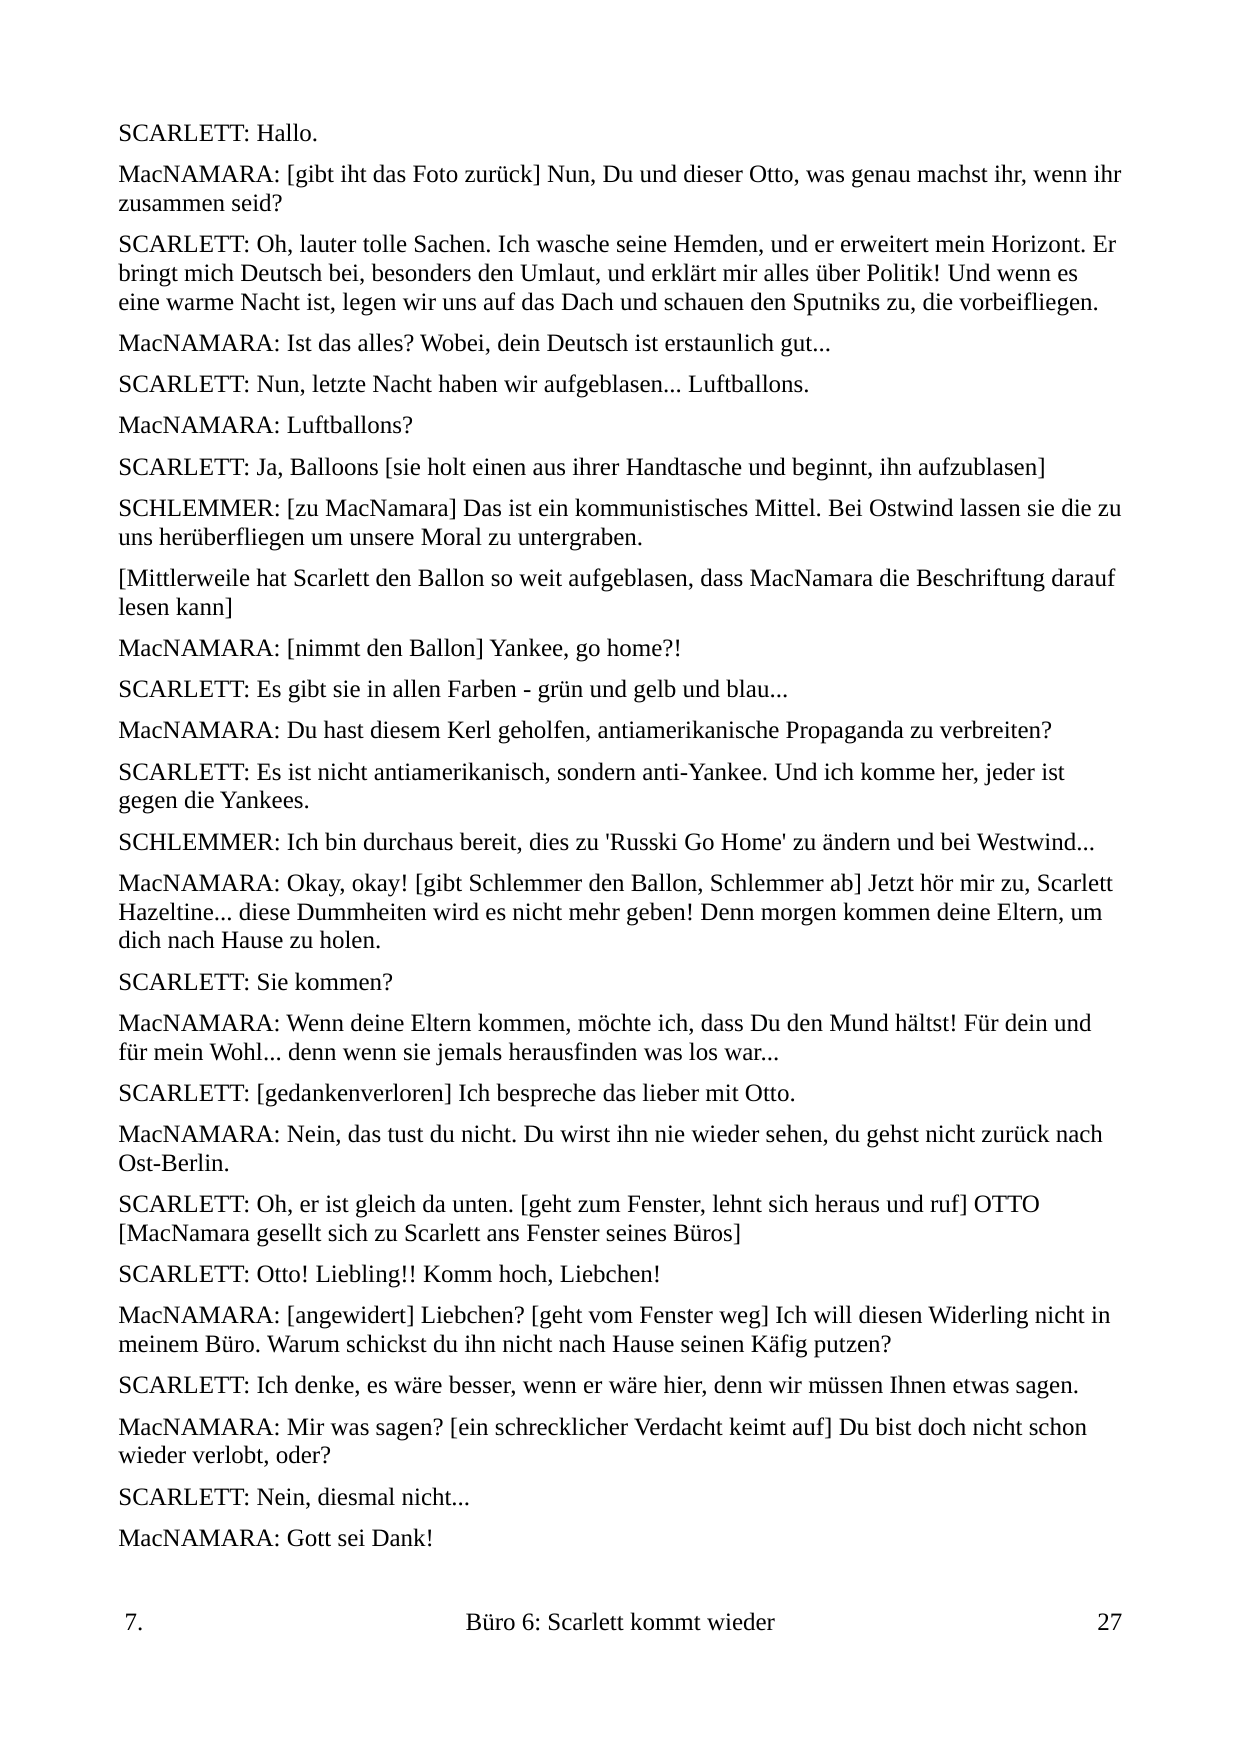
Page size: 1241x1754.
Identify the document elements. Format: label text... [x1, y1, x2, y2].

text SCARLETT: Oh, lauter tolle Sachen. Ich wasche seine Hemden, und er erweitert mein Horizont. Er bringt mich Deutsch bei, besonders den Umlaut, und erklärt mir alles über Politik! Und wenn es eine warme Nacht ist, legen wir uns auf das Dach und schauen den Sputniks zu, die vorbeifliegen. [118, 229, 1122, 316]
text MacNAMARA: Gott sei Dank! [118, 1523, 1122, 1552]
text SCHLEMMER: [zu MacNamara] Das ist ein kommunistisches Mittel. Bei Ostwind lassen sie die zu uns herüberfliegen um unsere Moral zu untergraben. [118, 493, 1122, 551]
text SCARLETT: Es gibt sie in allen Farben - grün und gelb und blau... [118, 674, 1122, 703]
text SCARLETT: Ja, Balloons [sie holt einen aus ihrer Handtasche und beginnt, ihn aufzublasen] [118, 452, 1122, 481]
text MacNAMARA: Du hast diesem Kerl geholfen, antiamerikanische Propaganda zu verbreiten? [118, 716, 1122, 744]
text SCARLETT: Ich denke, es wäre besser, wenn er wäre hier, denn wir müssen Ihnen etwas sagen. [118, 1371, 1122, 1399]
text SCARLETT: [gedankenverloren] Ich bespreche das lieber mit Otto. [118, 1078, 1122, 1107]
text SCARLETT: Nein, diesmal nicht... [118, 1482, 1122, 1511]
text SCARLETT: Otto! Liebling!! Komm hoch, Liebchen! [118, 1259, 1122, 1288]
text MacNAMARA: Wenn deine Eltern kommen, möchte ich, dass Du den Mund hältst! Für dein und für mein Wohl... denn wenn sie jemals herausfinden was los war... [118, 1008, 1122, 1066]
text SCARLETT: Oh, er ist gleich da unten. [geht zum Fenster, lehnt sich heraus und ruf] OTTO [MacNamara gesellt sich zu Scarlett ans Fenster seines Büros] [118, 1189, 1122, 1247]
text MacNAMARA: Luftballons? [118, 411, 1122, 439]
text MacNAMARA: [nimmt den Ballon] Yankee, go home?! [118, 633, 1122, 662]
text SCARLETT: Nun, letzte Nacht haben wir aufgeblasen... Luftballons. [118, 369, 1122, 398]
text MacNAMARA: Ist das alles? Wobei, dein Deutsch ist erstaunlich gut... [118, 328, 1122, 357]
text MacNAMARA: [gibt iht das Foto zurück] Nun, Du und dieser Otto, was genau machst ihr, wenn ihr zusammen seid? [118, 159, 1122, 217]
text SCHLEMMER: Ich bin durchaus bereit, dies zu 'Russki Go Home' zu ändern und bei Westwind... [118, 827, 1122, 856]
text MacNAMARA: Mir was sagen? [ein schrecklicher Verdacht keimt auf] Du bist doch nicht schon wieder verlobt, oder? [118, 1412, 1122, 1469]
text [Mittlerweile hat Scarlett den Ballon so weit aufgeblasen, dass MacNamara die Beschriftung darauf lesen kann] [118, 563, 1122, 621]
text MacNAMARA: [angewidert] Liebchen? [geht vom Fenster weg] Ich will diesen Widerling nicht in meinem Büro. Warum schickst du ihn nicht nach Hause seinen Käfig putzen? [118, 1301, 1122, 1358]
text SCARLETT: Sie kommen? [118, 967, 1122, 996]
text SCARLETT: Hallo. [118, 118, 1122, 147]
text MacNAMARA: Okay, okay! [gibt Schlemmer den Ballon, Schlemmer ab] Jetzt hör mir zu, Scarlett Hazeltine... diese Dummheiten wird es nicht mehr geben! Denn morgen kommen deine Eltern, um dich nach Hause zu holen. [118, 868, 1122, 954]
text SCARLETT: Es ist nicht antiamerikanisch, sondern anti-Yankee. Und ich komme her, jeder ist gegen die Yankees. [118, 757, 1122, 814]
text MacNAMARA: Nein, das tust du nicht. Du wirst ihn nie wieder sehen, du gehst nicht zurück nach Ost-Berlin. [118, 1119, 1122, 1177]
